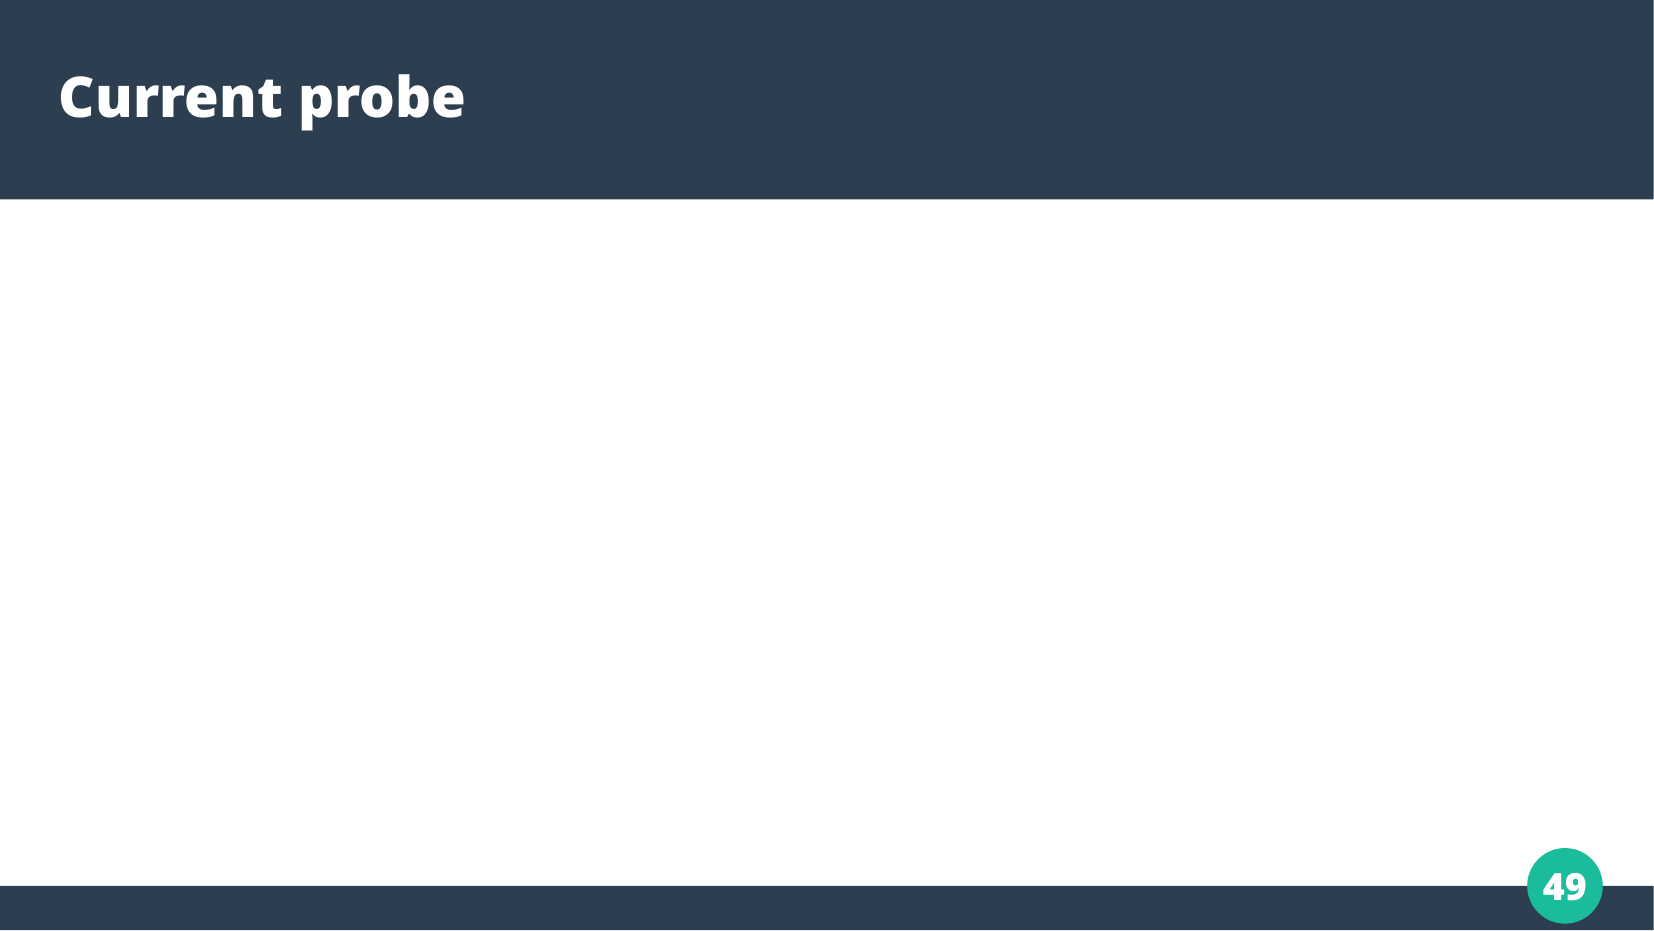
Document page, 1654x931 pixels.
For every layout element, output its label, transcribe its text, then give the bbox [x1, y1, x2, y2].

title Current probe [59, 37, 1595, 155]
